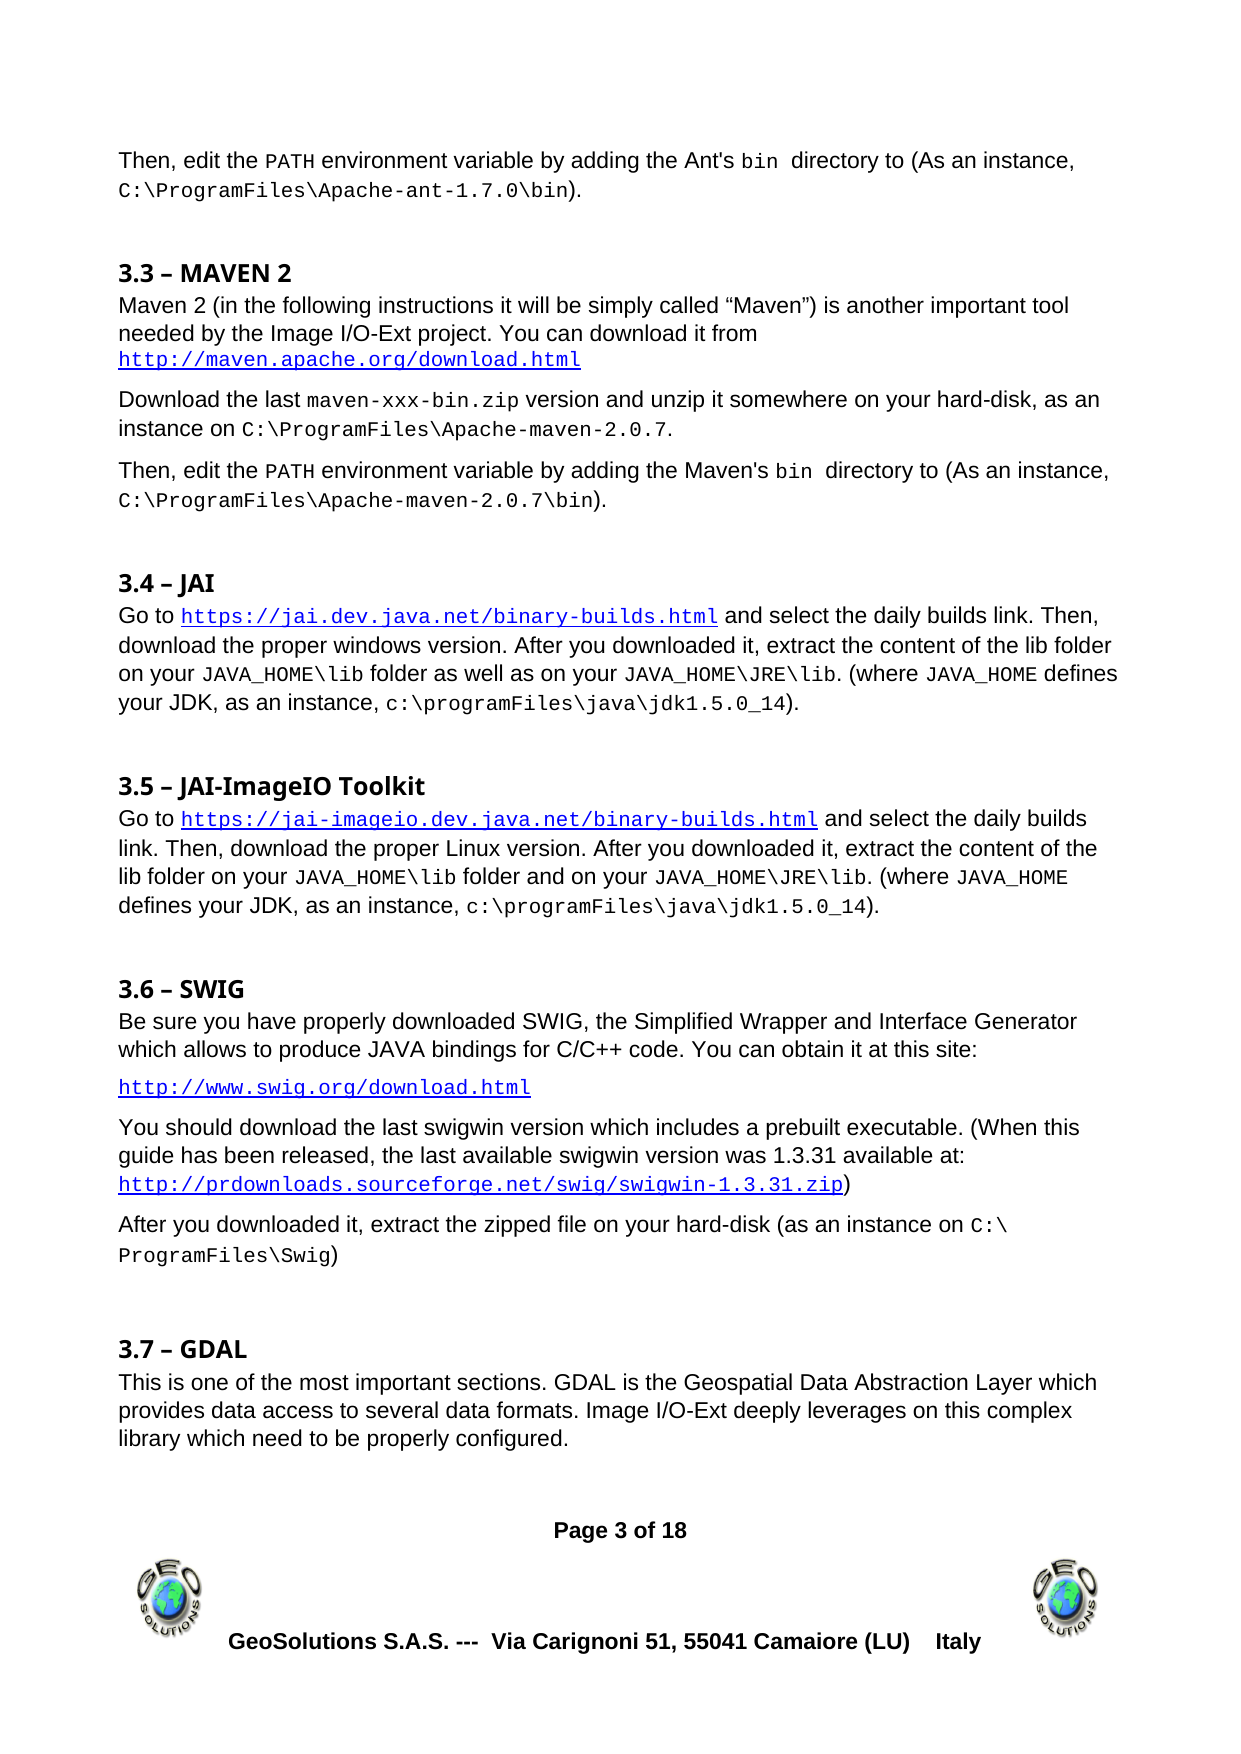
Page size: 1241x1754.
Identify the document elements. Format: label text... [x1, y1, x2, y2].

text Then, edit the PATH environment variable by adding the Ant's bin directory to (As an instance, C:\ProgramFiles\Apache-ant-1.7.0\bin). [118, 148, 1122, 232]
picture [1030, 1552, 1101, 1641]
text You should download the last swigwin version which includes a prebuilt executable. (When this guide has been released, the last available swigwin version was 1.3.31 available at: http://prdownloads.sourceforge.net/swig/swigwin-1.3.31.zip) [118, 1114, 1122, 1198]
text Download the last maven-xxx-bin.zip version and unzip it somewhere on your hard-disk, as an instance on C:\ProgramFiles\Apache-maven-2.0.7. [118, 387, 1122, 443]
text Go to https://jai.dev.java.net/binary-builds.html and select the daily builds link. Then, download the proper windows version. After you downloaded it, extract the content of the lib folder on your JAVA_HOME\lib folder as well as on your JAVA_HOME\JRE\lib. (where JAVA_HOME defines your JDK, as an instance, c:\programFiles\java\jdk1.5.0_14). [118, 603, 1122, 745]
text After you downloaded it, extract the zipped file on your hard-disk (as an instance on C:\ProgramFiles\Swig) [118, 1212, 1122, 1268]
subtitle 3.4 – JAI [118, 565, 1122, 599]
subtitle 3.5 – JAI-ImageIO Toolkit [118, 768, 1122, 802]
text http://www.swig.org/download.html [118, 1077, 1122, 1100]
picture [134, 1552, 205, 1641]
subtitle 3.3 – MAVEN 2 [118, 256, 1122, 289]
text Be sure you have properly downloaded SWIG, the Simplified Wrapper and Interface Generator which allows to produce JAVA bindings for C/C++ code. You can obtain it at this site: [118, 1009, 1122, 1062]
subtitle 3.6 – SWIG [118, 971, 1122, 1005]
text Go to https://jai-imageio.dev.java.net/binary-builds.html and select the daily builds link. Then, download the proper Linux version. After you downloaded it, extract the content of the lib folder on your JAVA_HOME\lib folder and on your JAVA_HOME\JRE\lib. (where JAVA_HOME defines your JDK, as an instance, c:\programFiles\java\jdk1.5.0_14). [118, 806, 1122, 948]
text Maven 2 (in the following instructions it will be simply called “Maven”) is another important tool needed by the Image I/O-Ext project. You can download it from http://maven.apache.org/download.html [118, 293, 1122, 373]
text This is one of the most important sections. GDAL is the Geospatial Data Abstraction Layer which provides data access to several data formats. Image I/O-Ext deeply leverages on this complex library which need to be properly configured. [118, 1369, 1122, 1451]
subtitle 3.7 – GDAL [118, 1332, 1122, 1366]
text Then, edit the PATH environment variable by adding the Maven's bin directory to (As an instance, C:\ProgramFiles\Apache-maven-2.0.7\bin). [118, 457, 1122, 542]
